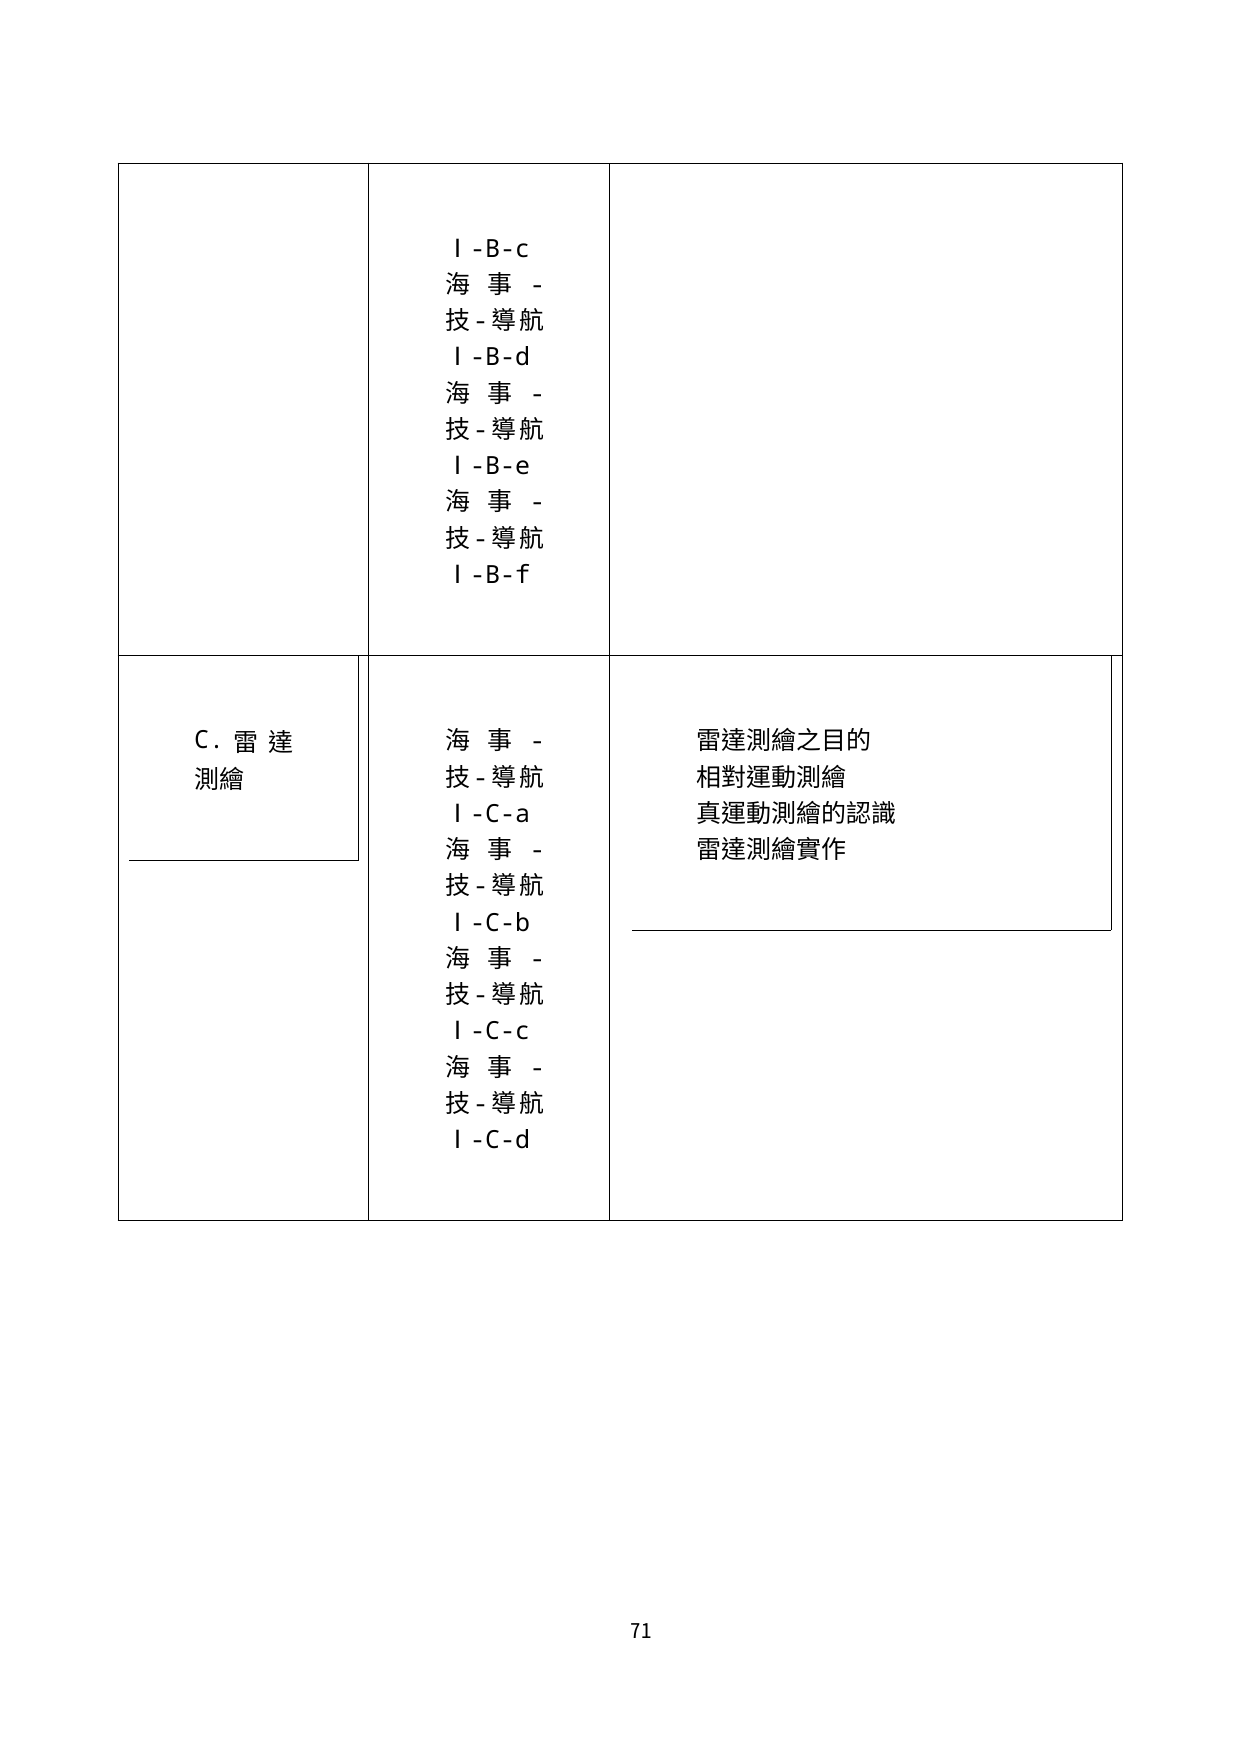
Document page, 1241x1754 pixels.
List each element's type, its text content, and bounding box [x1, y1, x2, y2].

table_cell [620, 164, 1122, 655]
table_cell [610, 164, 620, 655]
table_cell [119, 164, 368, 655]
table_cell Ⅰ-B-c 海事-技-導航Ⅰ-B-d 海事-技-導航Ⅰ-B-e 海事-技-導航Ⅰ-B-f [369, 164, 609, 655]
table_cell 海事-技-導航Ⅰ-C-a 海事-技-導航Ⅰ-C-b 海事-技-導航Ⅰ-C-c 海事-技-導航Ⅰ-C-d [369, 656, 609, 1220]
table_cell C.雷達測繪 [119, 656, 368, 1220]
table_cell [610, 656, 620, 1220]
table_cell 雷達測繪之目的 相對運動測繪 真運動測繪的認識 雷達測繪實作 [620, 656, 1122, 1220]
